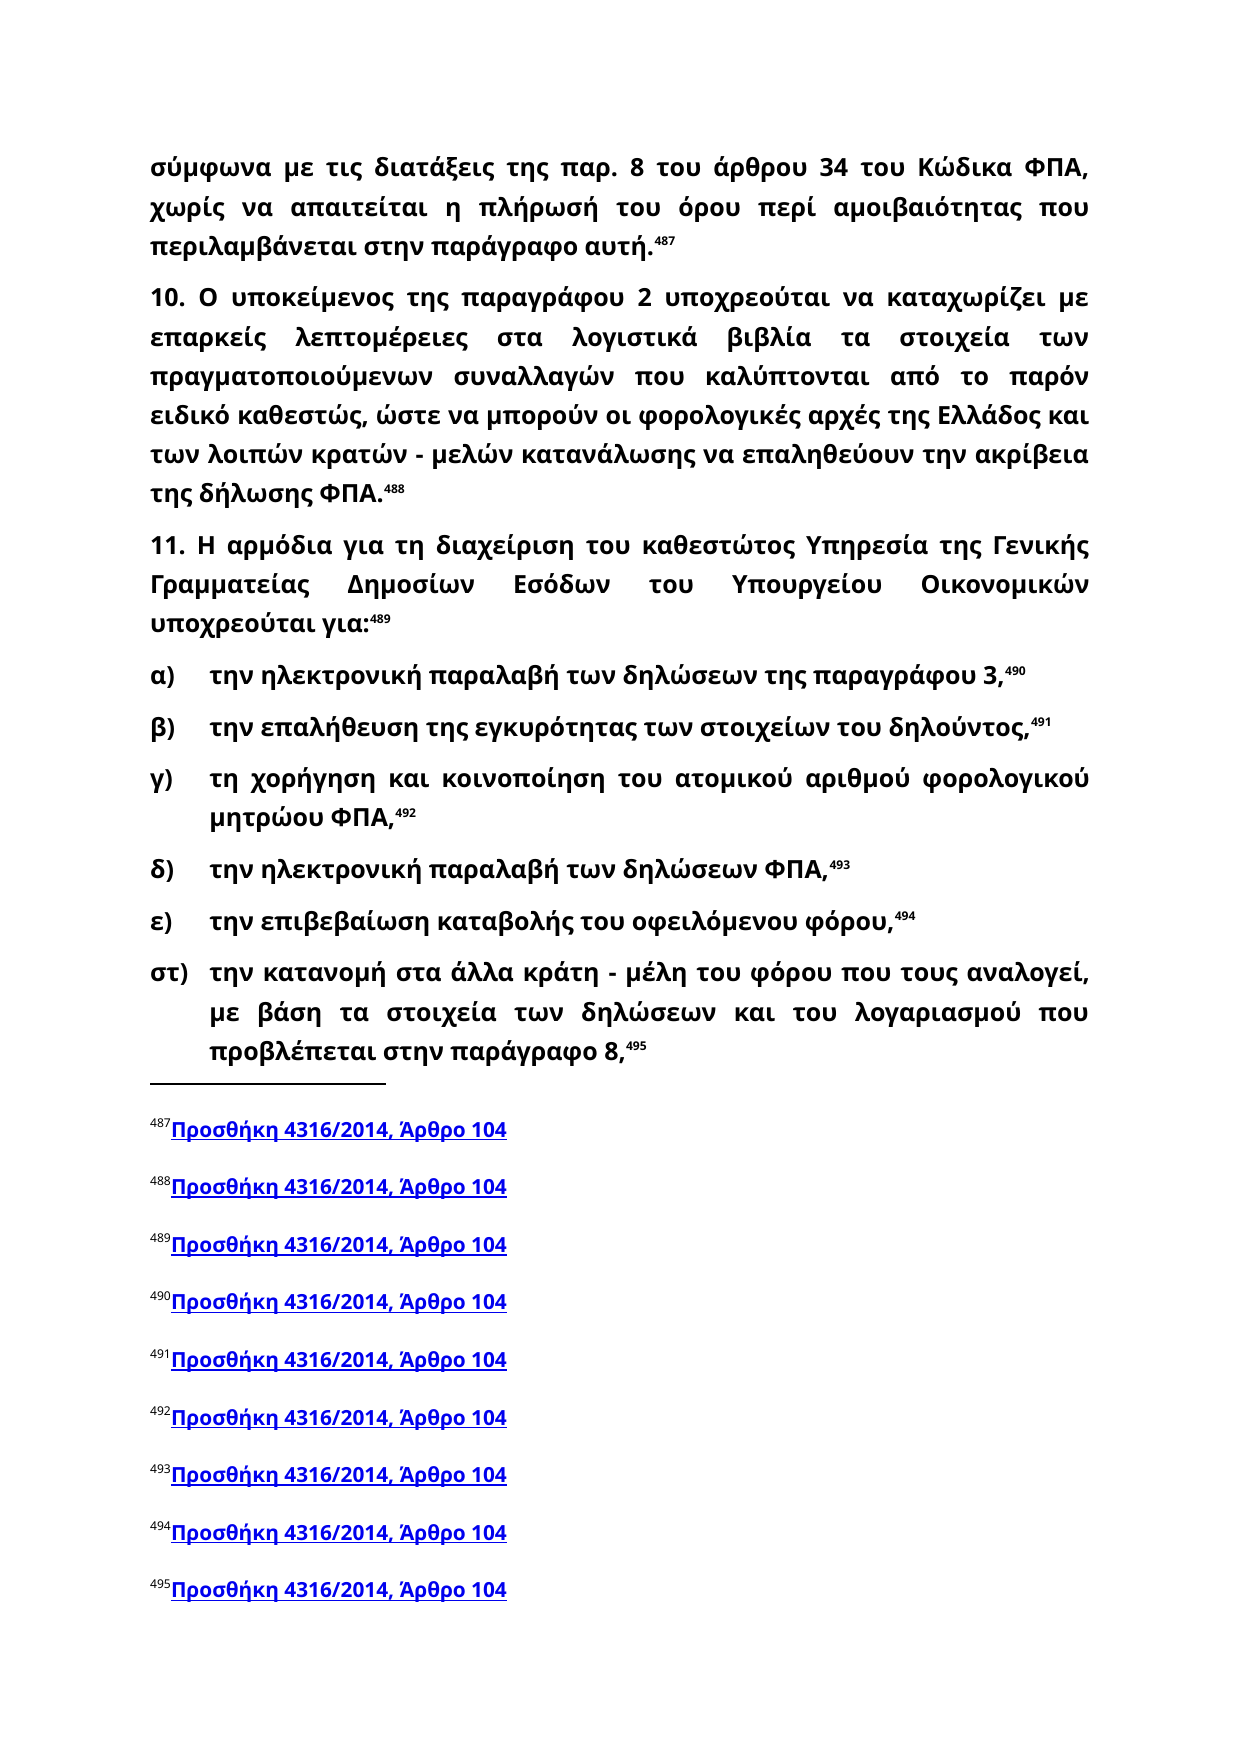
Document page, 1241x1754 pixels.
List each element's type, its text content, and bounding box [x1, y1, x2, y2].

text Προσθήκη 4316/2014, Άρθρο 104 [150, 1115, 1090, 1143]
list α) την ηλεκτρονική παραλαβή των δηλώσεων της παραγράφου 3, [150, 657, 1090, 692]
list δ) την ηλεκτρονική παραλαβή των δηλώσεων ΦΠΑ, [150, 852, 1090, 886]
list γ) τη χορήγηση και κοινοποίηση του ατομικού αριθμού φορολογικού μητρώου ΦΠΑ, [150, 761, 1090, 834]
list β) την επαλήθευση της εγκυρότητας των στοιχείων του δηλούντος, [150, 709, 1090, 743]
text Προσθήκη 4316/2014, Άρθρο 104 [150, 1403, 1090, 1431]
text σύμφωνα με τις διατάξεις της παρ. 8 του άρθρου 34 του Κώδικα ΦΠΑ, χωρίς να απαιτείται η πλήρωσή του όρου περί αμοιβαιότητας που περιλαμβάνεται στην παράγραφο αυτή. [150, 150, 1090, 262]
text Προσθήκη 4316/2014, Άρθρο 104 [150, 1345, 1090, 1373]
text Προσθήκη 4316/2014, Άρθρο 104 [150, 1576, 1090, 1604]
text Προσθήκη 4316/2014, Άρθρο 104 [150, 1518, 1090, 1546]
text Προσθήκη 4316/2014, Άρθρο 104 [150, 1230, 1090, 1258]
text Προσθήκη 4316/2014, Άρθρο 104 [150, 1172, 1090, 1201]
text 10. Ο υποκείμενος της παραγράφου 2 υποχρεούται να καταχωρίζει με επαρκείς λεπτομέρειες στα λογιστικά βιβλία τα στοιχεία των πραγματοποιούμενων συναλλαγών που καλύπτονται από το παρόν ειδικό καθεστώς, ώστε να μπορούν οι φορολογικές αρχές της Ελλάδος και των λοιπών κρατών - μελών κατανάλωσης να επαληθεύουν την ακρίβεια της δήλωσης ΦΠΑ. [150, 280, 1090, 510]
text Προσθήκη 4316/2014, Άρθρο 104 [150, 1460, 1090, 1489]
text 11. Η αρμόδια για τη διαχείριση του καθεστώτος Υπηρεσία της Γενικής Γραμματείας Δημοσίων Εσόδων του Υπουργείου Οικονομικών υποχρεούται για: [150, 527, 1090, 640]
text Προσθήκη 4316/2014, Άρθρο 104 [150, 1287, 1090, 1316]
list ε) την επιβεβαίωση καταβολής του οφειλόμενου φόρου, [150, 903, 1090, 937]
list στ) την κατανομή στα άλλα κράτη - μέλη του φόρου που τους αναλογεί, με βάση τα στοιχεία των δηλώσεων και του λογαριασμού που προβλέπεται στην παράγραφο 8, [150, 955, 1090, 1067]
